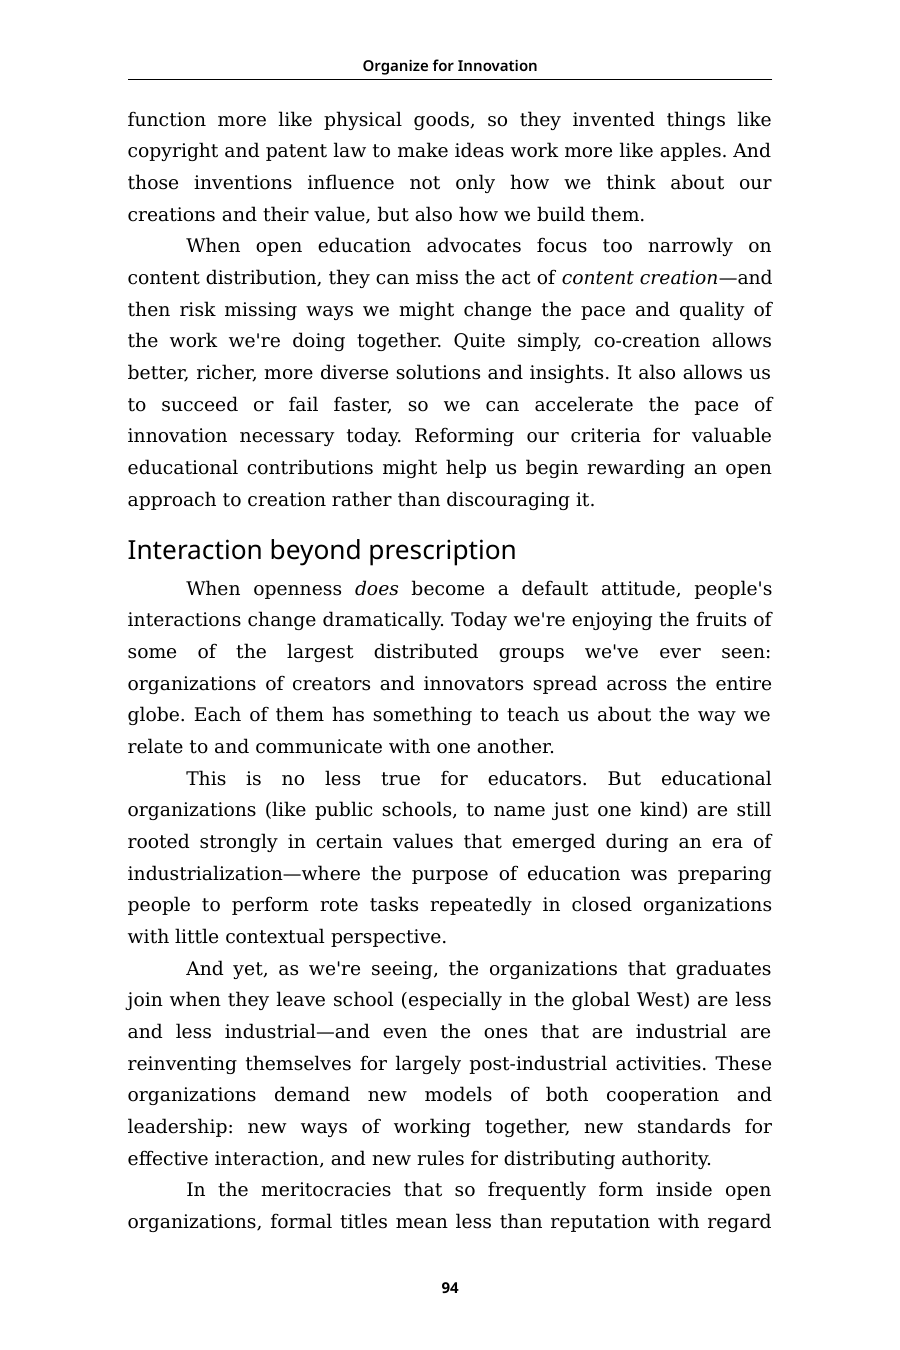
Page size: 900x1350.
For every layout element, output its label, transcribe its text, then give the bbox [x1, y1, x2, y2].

text In the meritocracies that so frequently form inside open organizations, formal titles mean less than reputation with regard [127, 1179, 772, 1233]
text This is no less true for educators. But educational organizations (like public schools, to name just one kind) are still rooted strongly in certain values that emerged during an era of industrialization—where the purpose of education was preparing people to perform rote tasks repeatedly in closed organizations with little contextual perspective. [127, 768, 772, 948]
text function more like physical goods, so they invented things like copyright and patent law to make ideas work more like apples. And those inventions influence not only how we think about our creations and their value, but also how we build them. [127, 109, 772, 226]
text When open education advocates focus too narrowly on content distribution, they can miss the act of content creation—and then risk missing ways we might change the pace and quality of the work we're doing together. Quite simply, co-creation allows better, richer, more diverse solutions and insights. It also allows us to succeed or fail faster, so we can accelerate the pace of innovation necessary today. Reforming our criteria for valuable educational contributions might help us begin rewarding an open approach to creation rather than discouraging it. [127, 235, 772, 511]
subtitle Interaction beyond prescription [127, 535, 772, 565]
text When openness does become a default attitude, people's interactions change dramatically. Today we're enjoying the fruits of some of the largest distributed groups we've ever seen: organizations of creators and innovators spread across the entire globe. Each of them has something to teach us about the way we relate to and communicate with one another. [127, 578, 772, 758]
text And yet, as we're seeing, the organizations that graduates join when they leave school (especially in the global West) are less and less industrial—and even the ones that are industrial are reinventing themselves for largely post-industrial activities. These organizations demand new models of both cooperation and leadership: new ways of working together, new standards for effective interaction, and new rules for distributing authority. [127, 958, 772, 1170]
